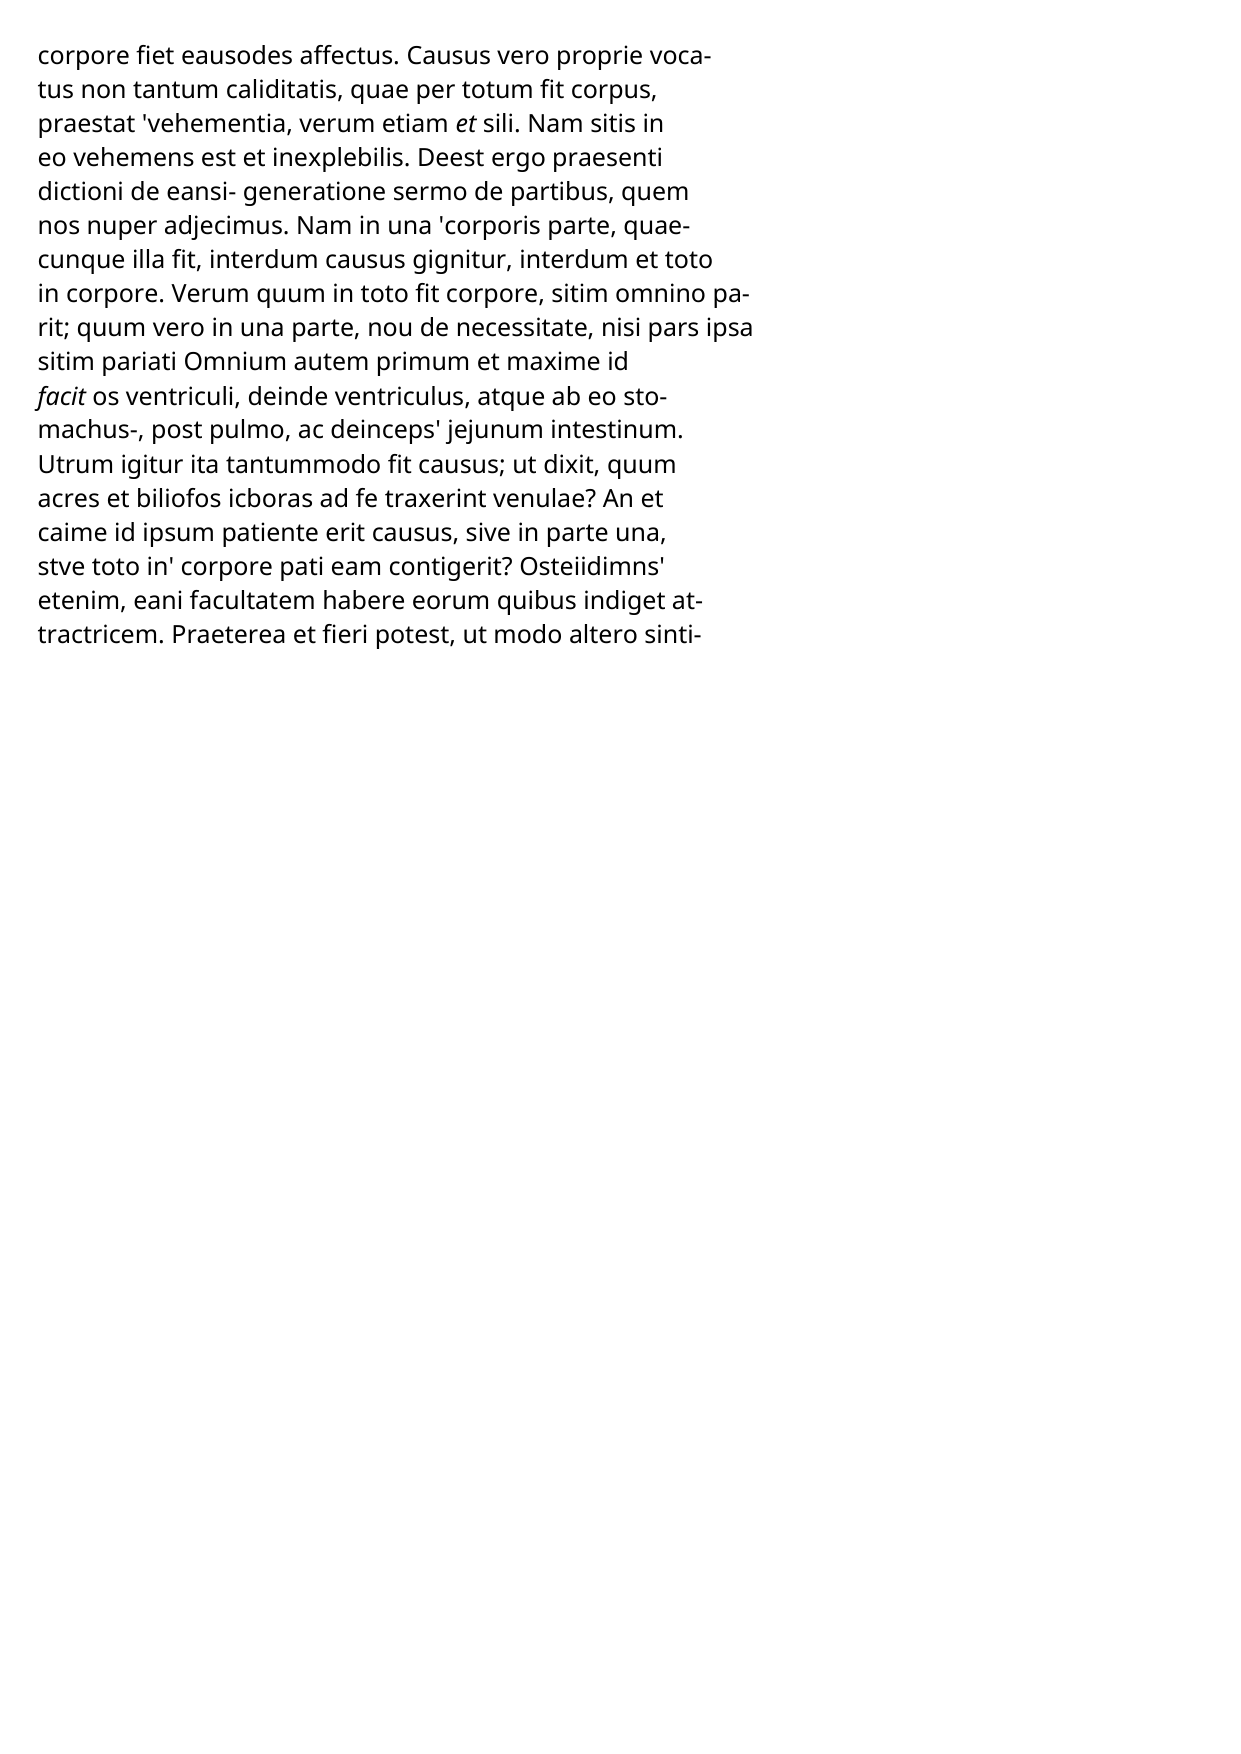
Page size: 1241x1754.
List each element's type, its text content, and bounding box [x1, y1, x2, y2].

text corpore fiet eausodes affectus. Causus vero proprie voca- tus non tantum caliditatis, quae per totum fit corpus, praestat 'vehementia, verum etiam et sili. Nam sitis in eo vehemens est et inexplebilis. Deest ergo praesenti dictioni de eansi- generatione sermo de partibus, quem nos nuper adjecimus. Nam in una 'corporis parte, quae- cunque illa fit, interdum causus gignitur, interdum et toto in corpore. Verum quum in toto fit corpore, sitim omnino pa- rit; quum vero in una parte, nou de necessitate, nisi pars ipsa sitim pariati Omnium autem primum et maxime id facit os ventriculi, deinde ventriculus, atque ab eo sto- machus-, post pulmo, ac deinceps' jejunum intestinum. Utrum igitur ita tantummodo fit causus; ut dixit, quum acres et biliofos icboras ad fe traxerint venulae? An et caime id ipsum patiente erit causus, sive in parte una, stve toto in' corpore pati eam contigerit? Osteiidimns' etenim, eani facultatem habere eorum quibus indiget at- tractricem. Praeterea et fieri potest, ut modo altero sinti- [37, 37, 1203, 651]
